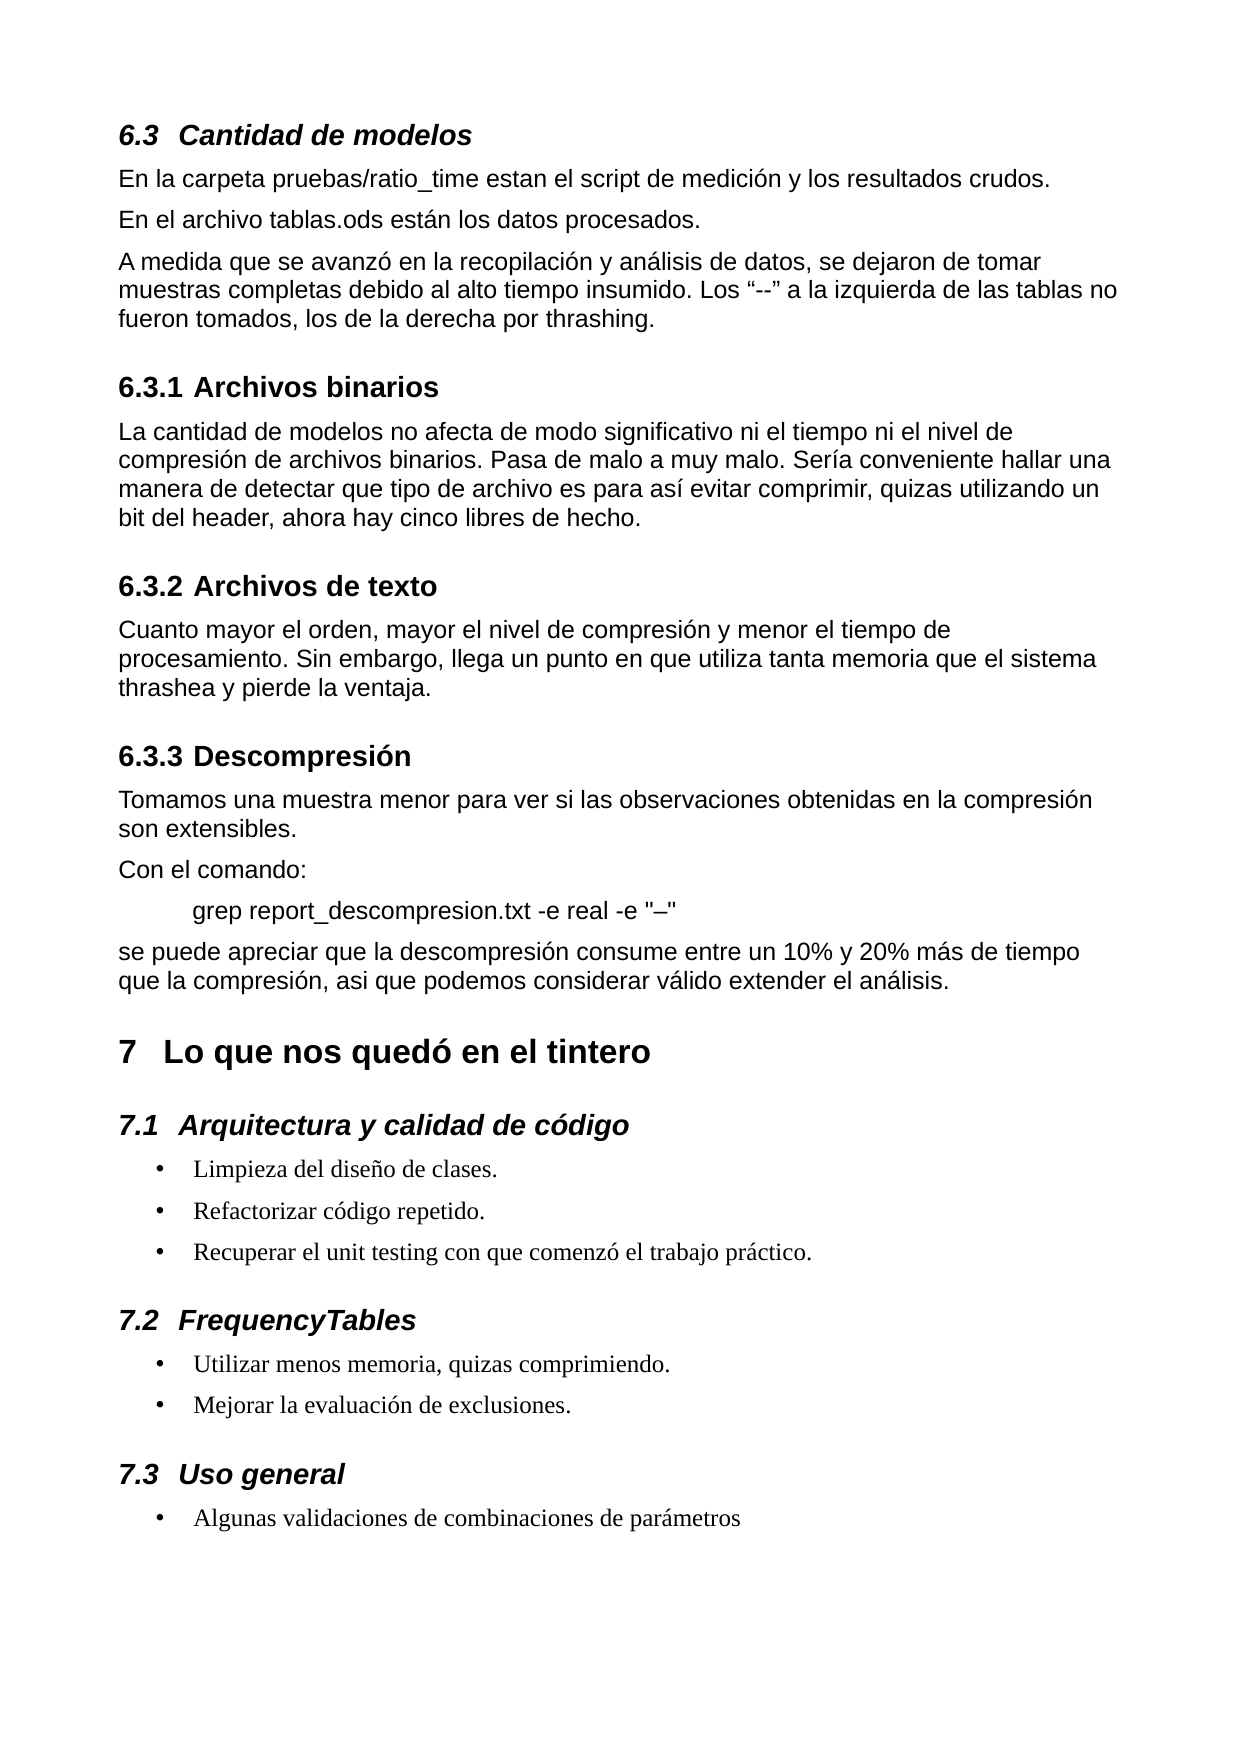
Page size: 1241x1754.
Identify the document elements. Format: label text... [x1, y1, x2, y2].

text La cantidad de modelos no afecta de modo significativo ni el tiempo ni el nivel de compresión de archivos binarios. Pasa de malo a muy malo. Sería conveniente hallar una manera de detectar que tipo de archivo es para así evitar comprimir, quizas utilizando un bit del header, ahora hay cinco libres de hecho. [118, 416, 1122, 531]
subtitle Descompresión [118, 739, 1122, 772]
text A medida que se avanzó en la recopilación y análisis de datos, se dejaron de tomar muestras completas debido al alto tiempo insumido. Los “--” a la izquierda de las tablas no fueron tomados, los de la derecha por thrashing. [118, 247, 1122, 333]
list Mejorar la evaluación de exclusiones. [156, 1391, 1122, 1419]
list Refactorizar código repetido. [156, 1196, 1122, 1224]
list Limpieza del diseño de clases. [156, 1154, 1122, 1183]
text Tomamos una muestra menor para ver si las observaciones obtenidas en la compresión son extensibles. [118, 785, 1122, 842]
list Recuperar el unit testing con que comenzó el trabajo práctico. [156, 1237, 1122, 1266]
subtitle Archivos de texto [118, 569, 1122, 602]
text En el archivo tablas.ods están los datos procesados. [118, 205, 1122, 234]
text Cuanto mayor el orden, mayor el nivel de compresión y menor el tiempo de procesamiento. Sin embargo, llega un punto en que utiliza tanta memoria que el sistema thrashea y pierde la ventaja. [118, 615, 1122, 701]
subtitle Arquitectura y calidad de código [118, 1108, 1122, 1142]
text Con el comando: [118, 855, 1122, 883]
subtitle Cantidad de modelos [118, 118, 1122, 152]
list Utilizar menos memoria, quizas comprimiendo. [156, 1349, 1122, 1378]
list Algunas validaciones de combinaciones de parámetros [156, 1503, 1122, 1532]
text se puede apreciar que la descompresión consume entre un 10% y 20% más de tiempo que la compresión, asi que podemos considerar válido extender el análisis. [118, 937, 1122, 995]
subtitle FrequencyTables [118, 1303, 1122, 1337]
text En la carpeta pruebas/ratio_time estan el script de medición y los resultados crudos. [118, 164, 1122, 193]
subtitle Uso general [118, 1457, 1122, 1490]
subtitle Archivos binarios [118, 370, 1122, 404]
subtitle Lo que nos quedó en el tintero [118, 1032, 1122, 1071]
text grep report_descompresion.txt -e real -e "–" [118, 896, 1122, 925]
